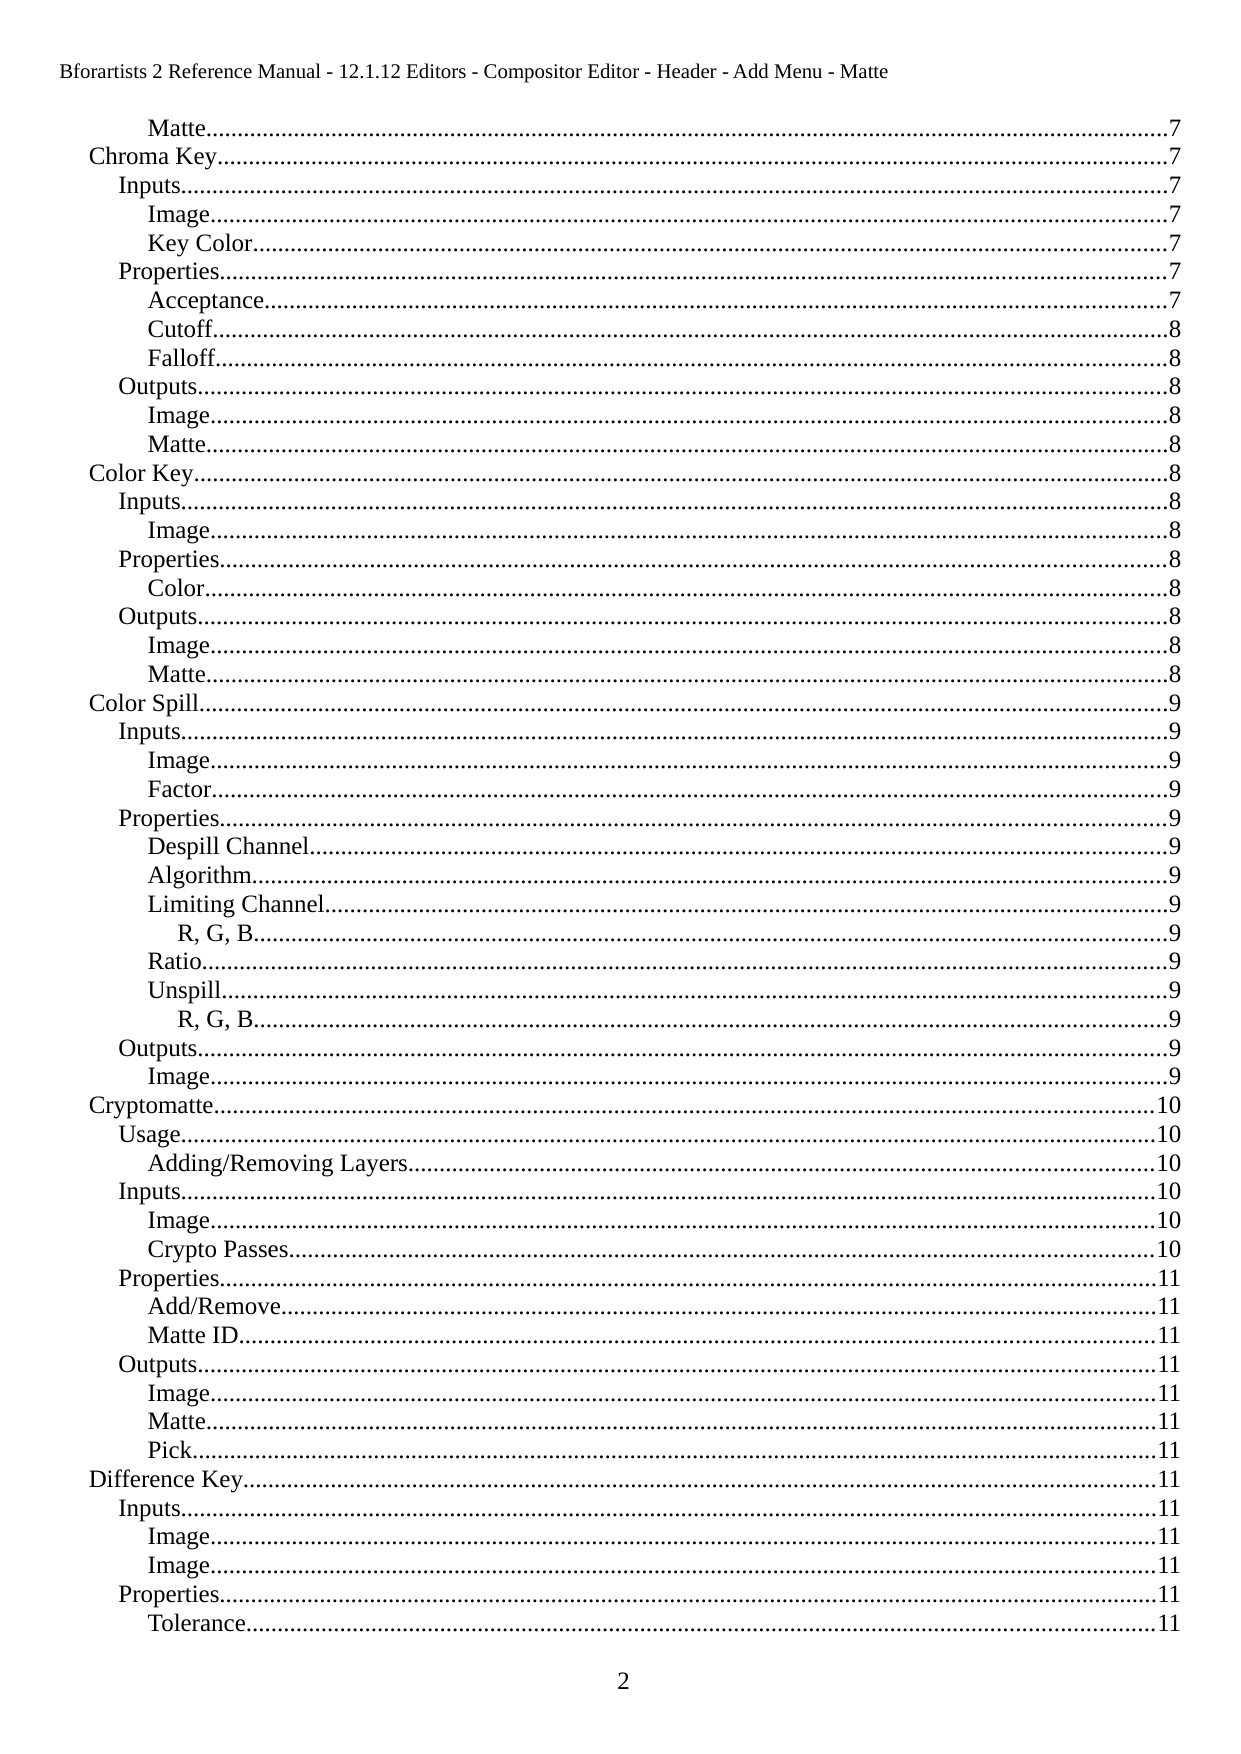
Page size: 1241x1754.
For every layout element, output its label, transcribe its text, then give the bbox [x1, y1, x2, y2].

text Acceptance 7 [147, 285, 1181, 314]
text R, G, B 9 [177, 1004, 1181, 1033]
text Image 11 [147, 1550, 1181, 1579]
text R, G, B 9 [177, 918, 1181, 946]
text Matte 8 [147, 659, 1181, 688]
text Inputs 8 [118, 486, 1181, 515]
text Limiting Channel 9 [147, 889, 1181, 918]
text Crypto Passes 10 [147, 1234, 1181, 1263]
text Image 9 [147, 1061, 1181, 1090]
text Matte 7 [147, 113, 1181, 141]
text Adding/Removing Layers 10 [147, 1148, 1181, 1176]
text Image 8 [147, 515, 1181, 544]
text Matte 11 [147, 1406, 1181, 1435]
text Factor 9 [147, 774, 1181, 803]
text Image 8 [147, 630, 1181, 659]
text Outputs 9 [118, 1033, 1181, 1061]
text Image 11 [147, 1378, 1181, 1406]
text Image 10 [147, 1205, 1181, 1234]
text Pick 11 [147, 1435, 1181, 1464]
text Image 7 [147, 199, 1181, 228]
text Outputs 11 [118, 1349, 1181, 1378]
text Chroma Key 7 [88, 141, 1181, 170]
text Image 11 [147, 1521, 1181, 1550]
text Matte ID 11 [147, 1320, 1181, 1349]
text Outputs 8 [118, 601, 1181, 630]
text Properties 9 [118, 803, 1181, 831]
text Color 8 [147, 573, 1181, 601]
text Image 8 [147, 400, 1181, 429]
text Outputs 8 [118, 371, 1181, 400]
text Image 9 [147, 745, 1181, 774]
text Usage 10 [118, 1119, 1181, 1148]
text Cutoff 8 [147, 314, 1181, 343]
text Add/Remove 11 [147, 1291, 1181, 1320]
text Tolerance 11 [147, 1608, 1181, 1636]
text Ratio 9 [147, 946, 1181, 975]
text Properties 7 [118, 256, 1181, 285]
text Cryptomatte 10 [88, 1090, 1181, 1119]
text Inputs 9 [118, 716, 1181, 745]
text Inputs 7 [118, 170, 1181, 199]
text Unspill 9 [147, 975, 1181, 1004]
text Properties 8 [118, 544, 1181, 573]
text Difference Key 11 [88, 1464, 1181, 1493]
text Despill Channel 9 [147, 831, 1181, 860]
text Key Color 7 [147, 228, 1181, 256]
text Algorithm 9 [147, 860, 1181, 889]
text Color Spill 9 [88, 688, 1181, 716]
text Falloff 8 [147, 343, 1181, 371]
text Matte 8 [147, 429, 1181, 458]
text Inputs 10 [118, 1176, 1181, 1205]
text Properties 11 [118, 1263, 1181, 1291]
text Properties 11 [118, 1579, 1181, 1608]
text Color Key 8 [88, 458, 1181, 486]
text Inputs 11 [118, 1493, 1181, 1521]
